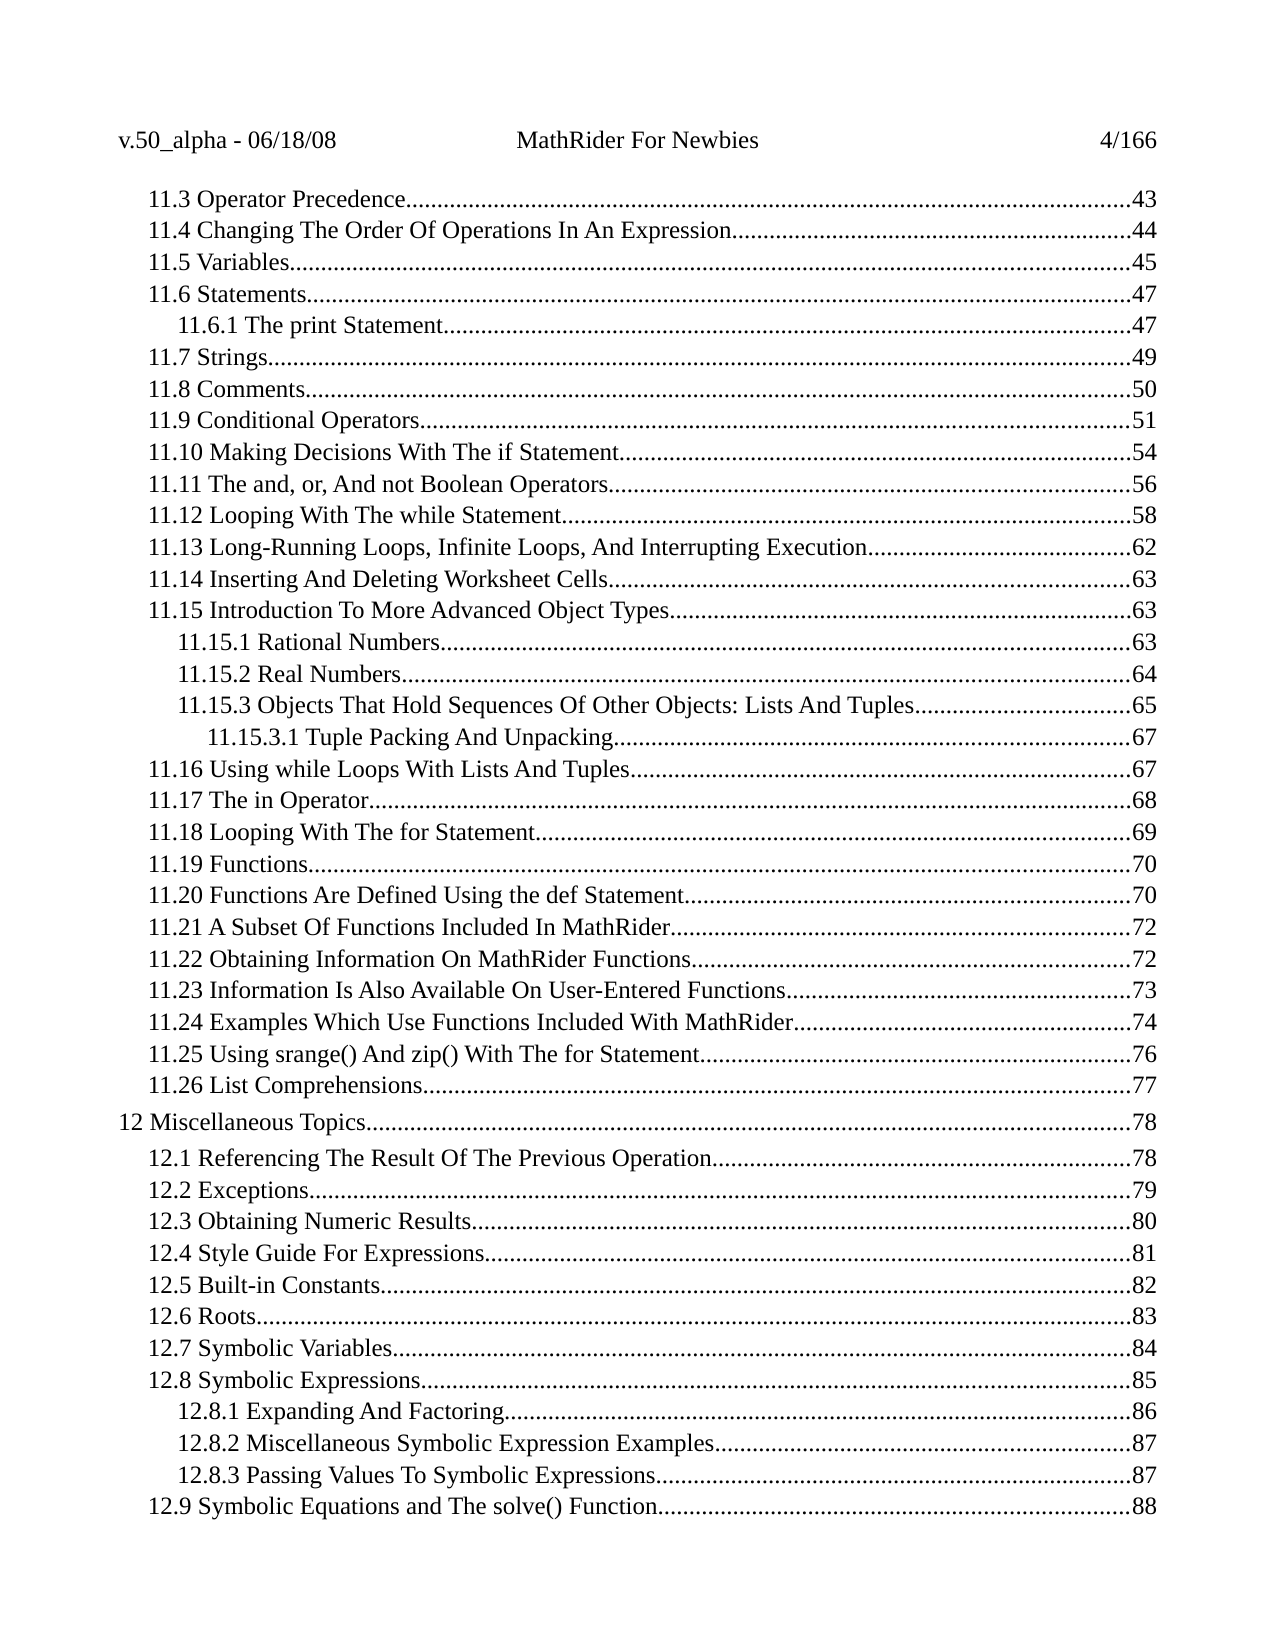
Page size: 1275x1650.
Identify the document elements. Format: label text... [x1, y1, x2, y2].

text 11.26 List Comprehensions 77 [148, 1071, 1157, 1099]
text 11.23 Information Is Also Available On User-Entered Functions 73 [148, 976, 1157, 1004]
text 12.9 Symbolic Equations and The solve() Function 88 [148, 1491, 1157, 1520]
text 11.6 Statements 47 [148, 279, 1157, 308]
text 12.5 Built-in Constants 82 [148, 1270, 1157, 1298]
text 11.9 Conditional Operators 51 [148, 406, 1157, 434]
text 11.15.1 Rational Numbers 63 [177, 627, 1157, 656]
text 12.8.3 Passing Values To Symbolic Expressions 87 [177, 1460, 1157, 1488]
text 12 Miscellaneous Topics 78 [118, 1107, 1157, 1136]
text 11.22 Obtaining Information On MathRider Functions 72 [148, 944, 1157, 973]
text 12.2 Exceptions 79 [148, 1175, 1157, 1203]
text 12.8.2 Miscellaneous Symbolic Expression Examples 87 [177, 1428, 1157, 1457]
text 11.13 Long-Running Loops, Infinite Loops, And Interrupting Execution 62 [148, 532, 1157, 561]
text 11.25 Using srange() And zip() With The for Statement 76 [148, 1039, 1157, 1068]
text 11.11 The and, or, And not Boolean Operators 56 [148, 469, 1157, 498]
text 11.20 Functions Are Defined Using the def Statement 70 [148, 881, 1157, 909]
text 11.6.1 The print Statement 47 [177, 311, 1157, 339]
text 11.19 Functions 70 [148, 849, 1157, 878]
text 11.7 Strings 49 [148, 342, 1157, 371]
text 11.3 Operator Precedence 43 [148, 184, 1157, 213]
text 11.15.2 Real Numbers 64 [177, 659, 1157, 688]
text 11.15.3.1 Tuple Packing And Unpacking 67 [207, 722, 1157, 751]
text 11.4 Changing The Order Of Operations In An Expression 44 [148, 216, 1157, 244]
text 11.12 Looping With The while Statement 58 [148, 501, 1157, 529]
text 12.8.1 Expanding And Factoring 86 [177, 1396, 1157, 1425]
text 12.7 Symbolic Variables 84 [148, 1333, 1157, 1362]
text 12.4 Style Guide For Expressions 81 [148, 1238, 1157, 1267]
text 12.8 Symbolic Expressions 85 [148, 1365, 1157, 1393]
text 11.15.3 Objects That Hold Sequences Of Other Objects: Lists And Tuples 65 [177, 691, 1157, 719]
text 11.15 Introduction To More Advanced Object Types 63 [148, 596, 1157, 624]
text 11.14 Inserting And Deleting Worksheet Cells 63 [148, 564, 1157, 593]
text 12.1 Referencing The Result Of The Previous Operation 78 [148, 1143, 1157, 1172]
text 11.21 A Subset Of Functions Included In MathRider 72 [148, 912, 1157, 941]
text 11.18 Looping With The for Statement 69 [148, 817, 1157, 846]
text 11.16 Using while Loops With Lists And Tuples 67 [148, 754, 1157, 783]
text 11.17 The in Operator 68 [148, 786, 1157, 814]
text 11.5 Variables 45 [148, 247, 1157, 276]
text 11.10 Making Decisions With The if Statement 54 [148, 437, 1157, 466]
text 12.3 Obtaining Numeric Results 80 [148, 1206, 1157, 1235]
text 11.24 Examples Which Use Functions Included With MathRider 74 [148, 1007, 1157, 1036]
text 11.8 Comments 50 [148, 374, 1157, 403]
text 12.6 Roots 83 [148, 1301, 1157, 1330]
